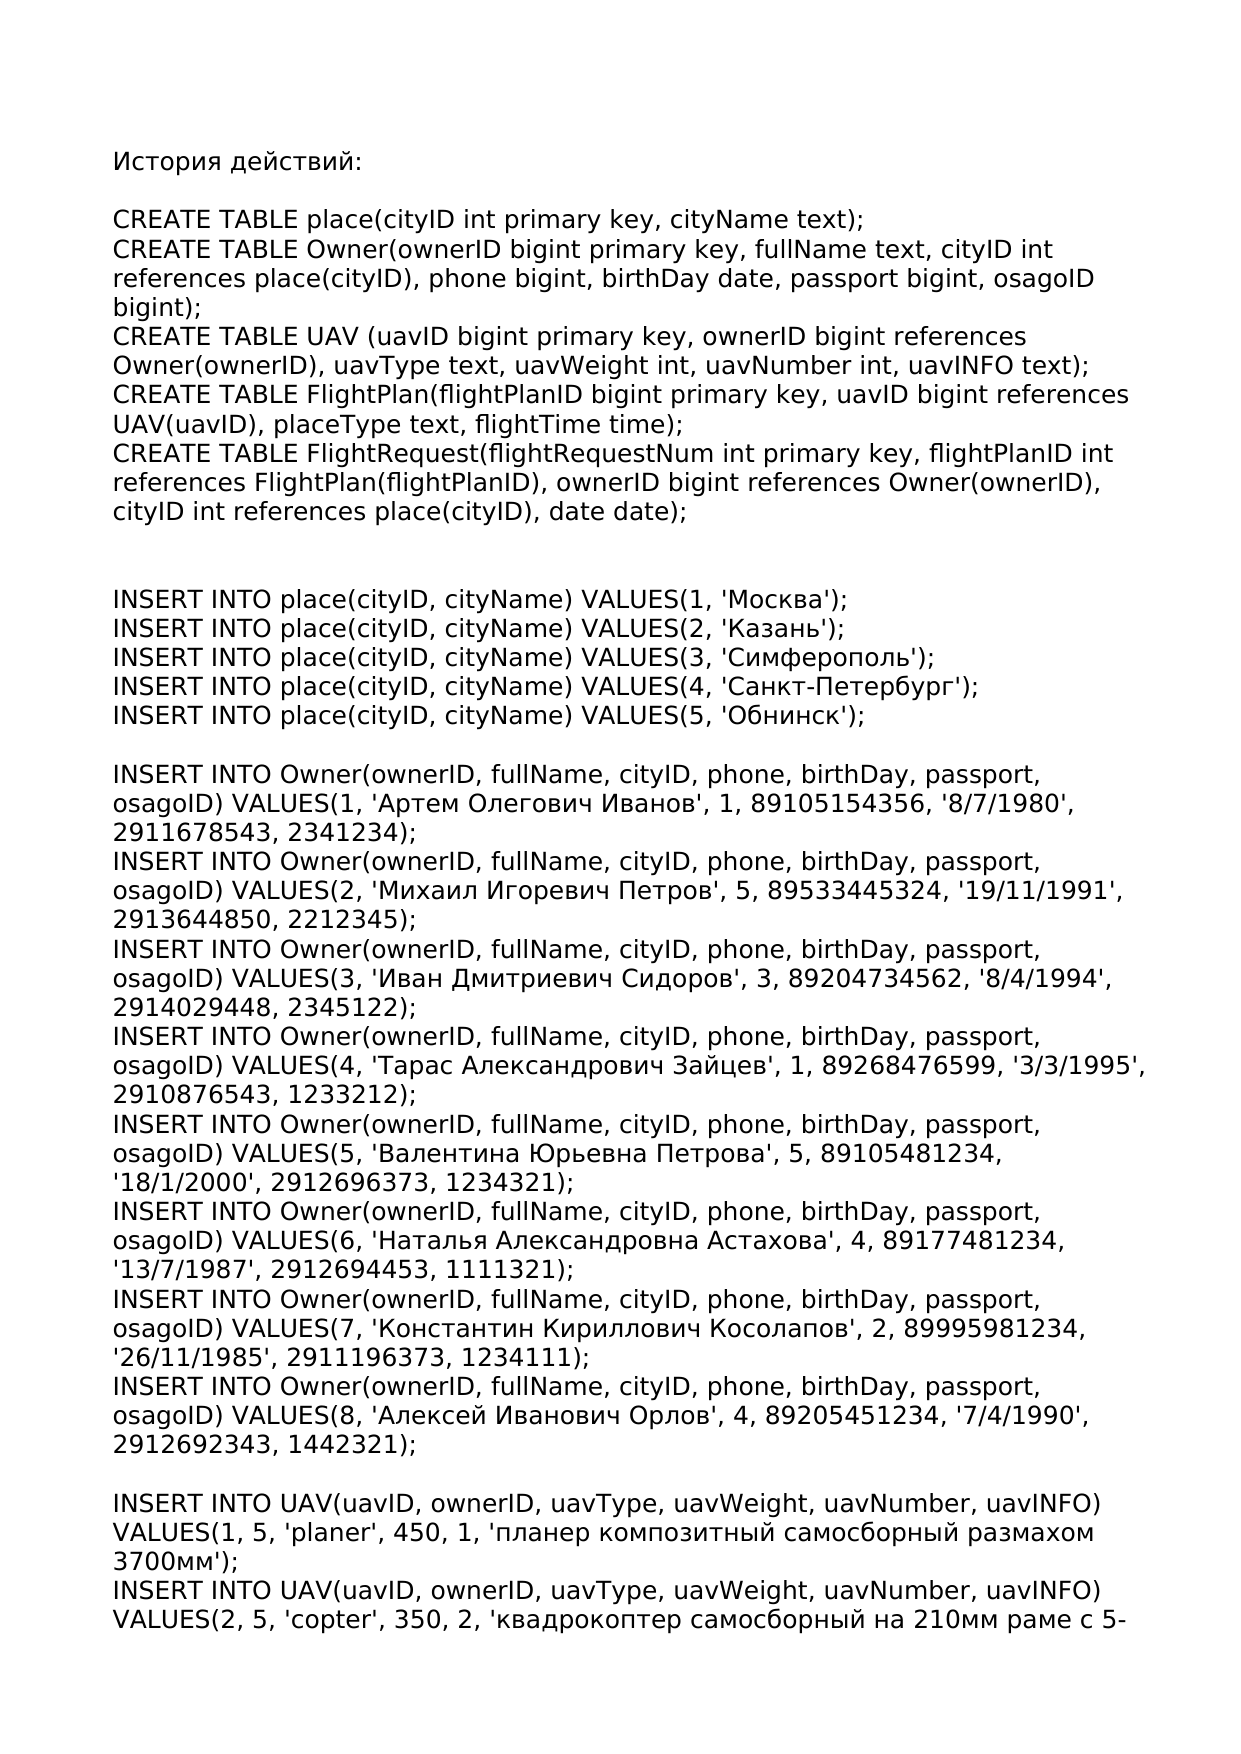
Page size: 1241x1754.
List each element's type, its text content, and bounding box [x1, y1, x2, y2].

text CREATE TABLE Owner(ownerID bigint primary key, fullName text, cityID int references place(cityID), phone bigint, birthDay date, passport bigint, osagoID bigint); [112, 235, 1152, 322]
text CREATE TABLE FlightRequest(flightRequestNum int primary key, flightPlanID int references FlightPlan(flightPlanID), ownerID bigint references Owner(ownerID), cityID int references place(cityID), date date); [112, 439, 1152, 526]
text CREATE TABLE place(cityID int primary key, cityName text); [112, 206, 1152, 235]
text CREATE TABLE UAV (uavID bigint primary key, ownerID bigint references Owner(ownerID), uavType text, uavWeight int, uavNumber int, uavINFO text); [112, 322, 1152, 381]
text INSERT INTO Owner(ownerID, fullName, cityID, phone, birthDay, passport, osagoID) VALUES(1, 'Артем Олегович Иванов', 1, 89105154356, '8/7/1980', 2911678543, 2341234); [112, 760, 1152, 847]
text INSERT INTO Owner(ownerID, fullName, cityID, phone, birthDay, passport, osagoID) VALUES(8, 'Алексей Иванович Орлов', 4, 89205451234, '7/4/1990', 2912692343, 1442321); [112, 1372, 1152, 1460]
text INSERT INTO UAV(uavID, ownerID, uavType, uavWeight, uavNumber, uavINFO) VALUES(1, 5, 'planer', 450, 1, 'планер композитный самосборный размахом 3700мм'); [112, 1489, 1152, 1576]
text CREATE TABLE FlightPlan(flightPlanID bigint primary key, uavID bigint references UAV(uavID), placeType text, flightTime time); [112, 381, 1152, 439]
text INSERT INTO Owner(ownerID, fullName, cityID, phone, birthDay, passport, osagoID) VALUES(2, 'Михаил Игоревич Петров', 5, 89533445324, '19/11/1991', 2913644850, 2212345); [112, 847, 1152, 935]
text INSERT INTO Owner(ownerID, fullName, cityID, phone, birthDay, passport, osagoID) VALUES(6, 'Наталья Александровна Астахова', 4, 89177481234, '13/7/1987', 2912694453, 1111321); [112, 1197, 1152, 1285]
text История действий: [112, 147, 1152, 176]
text INSERT INTO place(cityID, cityName) VALUES(4, 'Санкт-Петербург'); [112, 672, 1152, 701]
text INSERT INTO place(cityID, cityName) VALUES(2, 'Казань'); [112, 614, 1152, 643]
text INSERT INTO place(cityID, cityName) VALUES(1, 'Москва'); [112, 585, 1152, 614]
text INSERT INTO Owner(ownerID, fullName, cityID, phone, birthDay, passport, osagoID) VALUES(4, 'Тарас Александрович Зайцев', 1, 89268476599, '3/3/1995', 2910876543, 1233212); [112, 1022, 1152, 1110]
text INSERT INTO Owner(ownerID, fullName, cityID, phone, birthDay, passport, osagoID) VALUES(3, 'Иван Дмитриевич Сидоров', 3, 89204734562, '8/4/1994', 2914029448, 2345122); [112, 935, 1152, 1022]
text INSERT INTO Owner(ownerID, fullName, cityID, phone, birthDay, passport, osagoID) VALUES(7, 'Константин Кириллович Косолапов', 2, 89995981234, '26/11/1985', 2911196373, 1234111); [112, 1285, 1152, 1372]
text INSERT INTO place(cityID, cityName) VALUES(3, 'Симферополь'); [112, 643, 1152, 672]
text INSERT INTO Owner(ownerID, fullName, cityID, phone, birthDay, passport, osagoID) VALUES(5, 'Валентина Юрьевна Петрова', 5, 89105481234, '18/1/2000', 2912696373, 1234321); [112, 1110, 1152, 1197]
text INSERT INTO UAV(uavID, ownerID, uavType, uavWeight, uavNumber, uavINFO) VALUES(2, 5, 'copter', 350, 2, 'квадрокоптер самосборный на 210мм раме с 5- [112, 1576, 1152, 1635]
text INSERT INTO place(cityID, cityName) VALUES(5, 'Обнинск'); [112, 701, 1152, 731]
